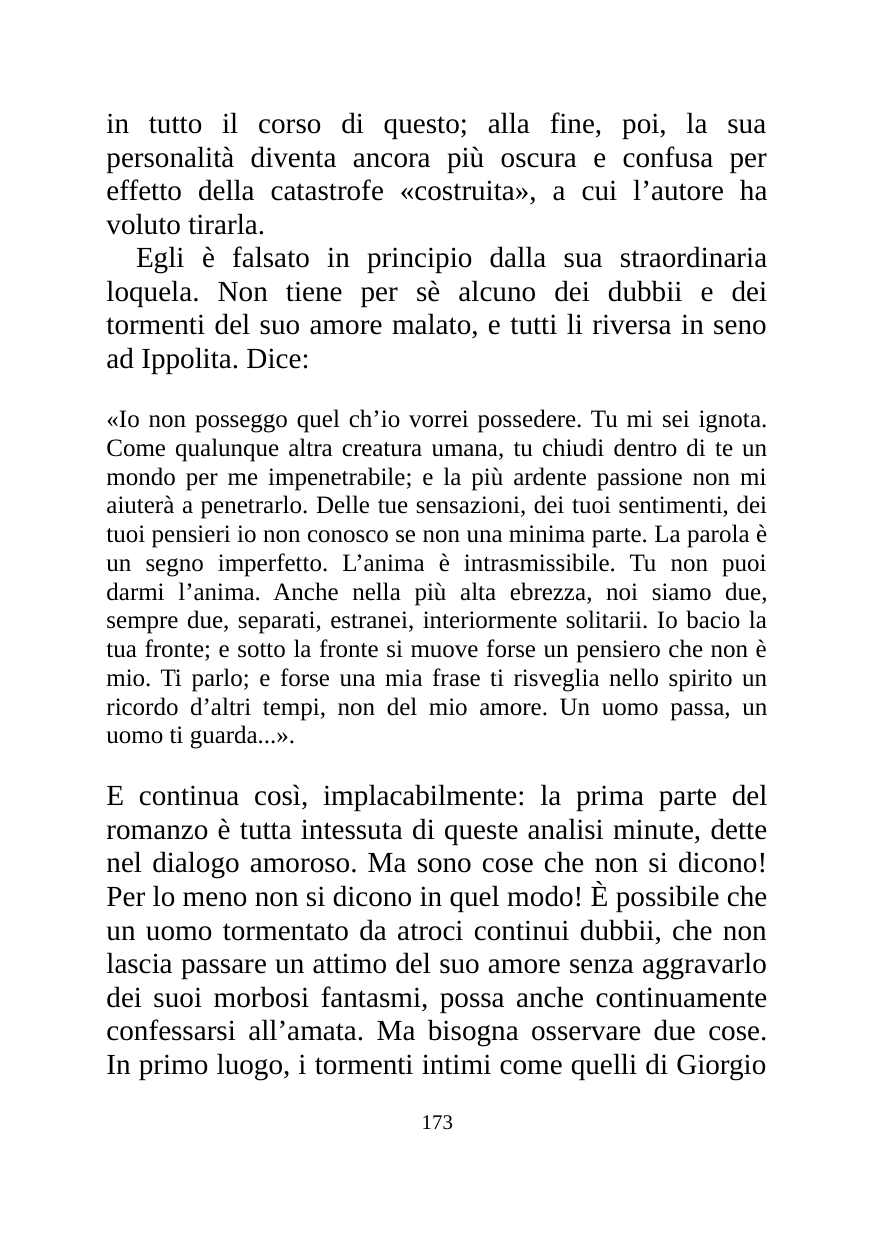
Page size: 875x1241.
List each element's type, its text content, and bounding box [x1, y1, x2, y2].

text E continua così, implacabilmente: la prima parte del romanzo è tutta intessuta di queste analisi minute, dette nel dialogo amoroso. Ma sono cose che non si dicono! Per lo meno non si dicono in quel modo! È possibile che un uomo tormentato da atroci continui dubbii, che non lascia passare un attimo del suo amore senza aggravarlo dei suoi morbosi fantasmi, possa anche continuamente confessarsi all’amata. Ma bisogna osservare due cose. In primo luogo, i tormenti intimi come quelli di Giorgio [106, 778, 768, 1080]
text «Io non posseggo quel ch’io vorrei possedere. Tu mi sei ignota. Come qualunque altra creatura umana, tu chiudi dentro di te un mondo per me impenetrabile; e la più ardente passione non mi aiuterà a penetrarlo. Delle tue sensazioni, dei tuoi sentimenti, dei tuoi pensieri io non conosco se non una minima parte. La parola è un segno imperfetto. L’anima è intrasmissibile. Tu non puoi darmi l’anima. Anche nella più alta ebrezza, noi siamo due, sempre due, separati, estranei, interiormente solitarii. Io bacio la tua fronte; e sotto la fronte si muove forse un pensiero che non è mio. Ti parlo; e forse una mia frase ti risveglia nello spirito un ricordo d’altri tempi, non del mio amore. Un uomo passa, un uomo ti guarda...». [106, 404, 768, 749]
text Egli è falsato in principio dalla sua straordinaria loquela. Non tiene per sè alcuno dei dubbii e dei tormenti del suo amore malato, e tutti li riversa in seno ad Ippolita. Dice: [106, 240, 768, 374]
text in tutto il corso di questo; alla fine, poi, la sua personalità diventa ancora più oscura e confusa per effetto della catastrofe «costruita», a cui l’autore ha voluto tirarla. [106, 106, 768, 240]
